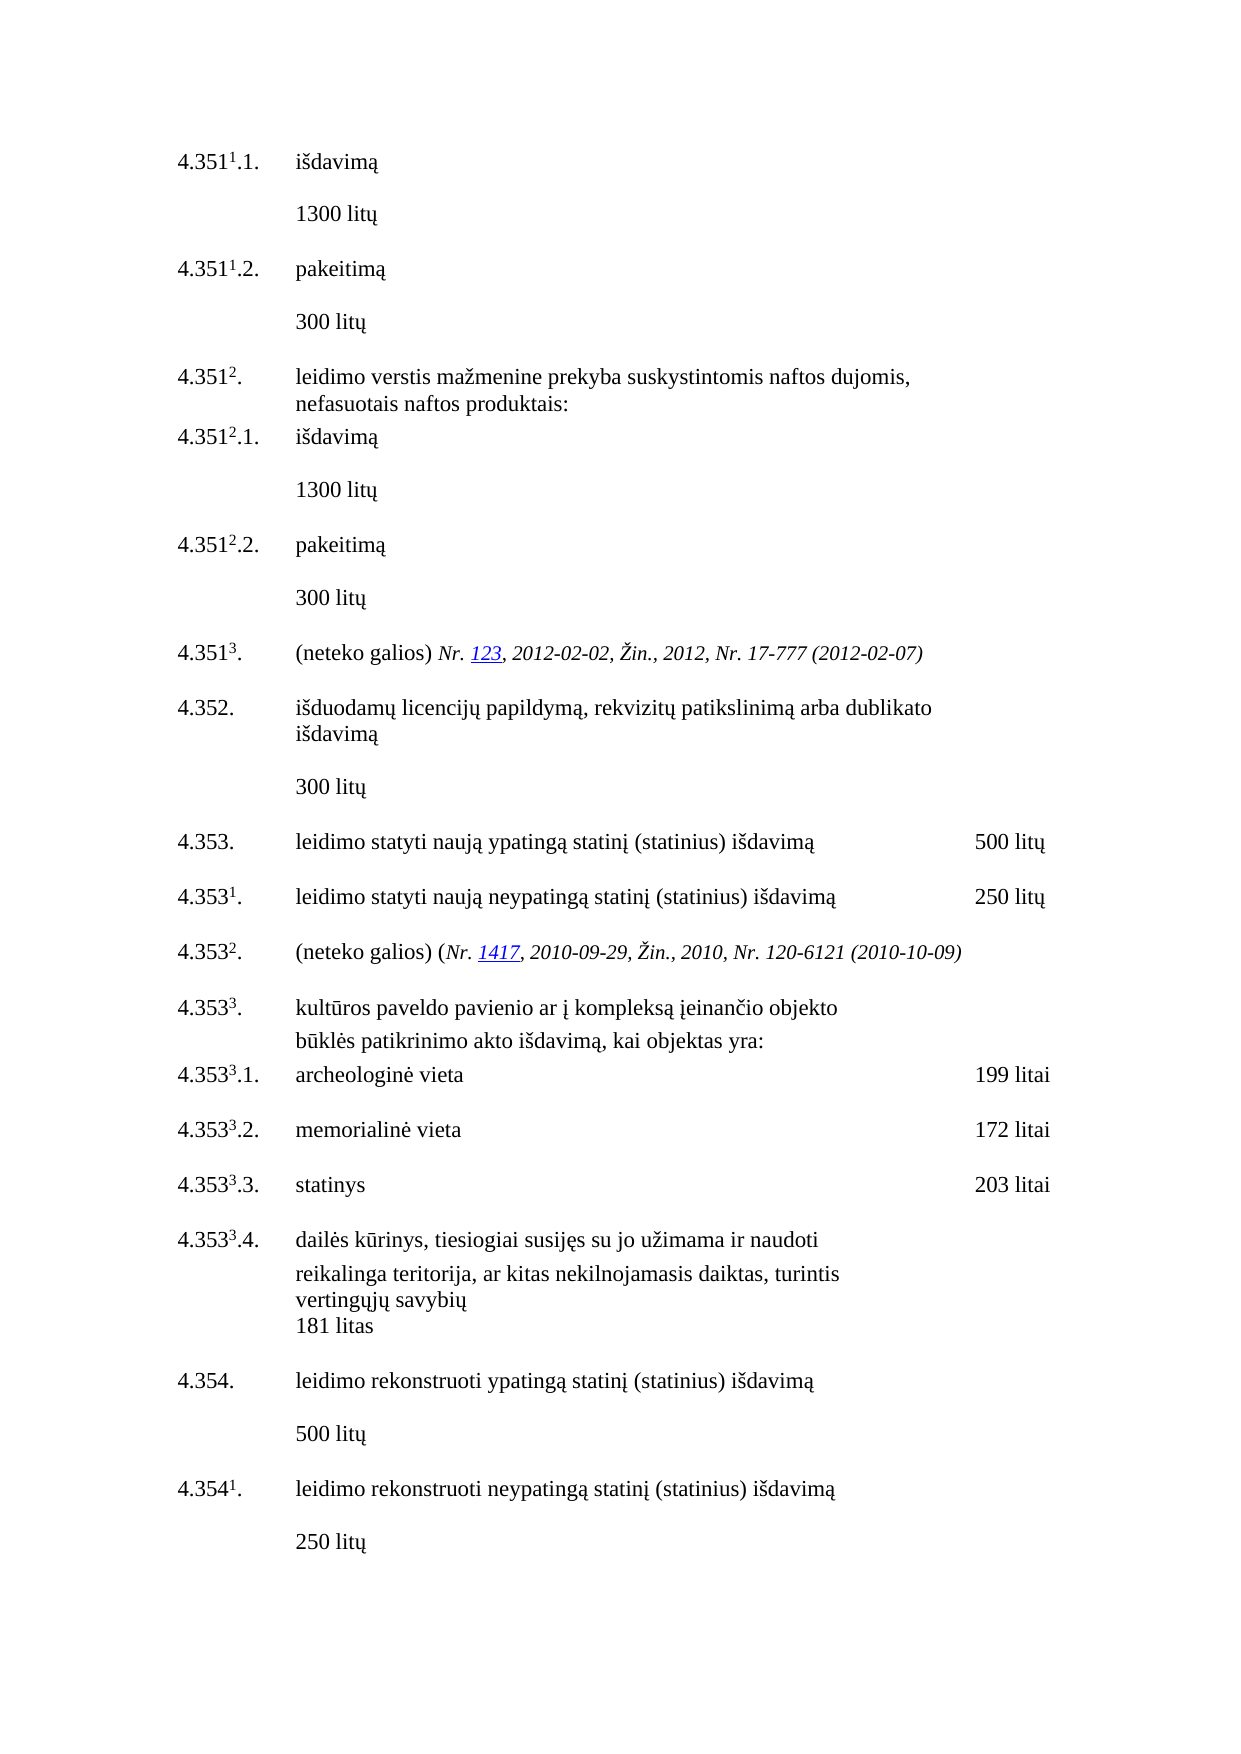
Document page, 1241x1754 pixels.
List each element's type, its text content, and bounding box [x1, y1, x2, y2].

text 4.3533. kultūros paveldo pavienio ar į kompleksą įeinančio objekto [177, 993, 1122, 1020]
text nefasuotais naftos produktais: [177, 390, 930, 416]
text 4.3541. leidimo rekonstruoti neypatingą statinį (statinius) išdavimą 250 litų [177, 1475, 945, 1554]
text 4.3511.2. pakeitimą 300 litų [177, 256, 930, 334]
text 4.352. išduodamų licencijų papildymą, rekvizitų patikslinimą arba dublikato [177, 694, 945, 720]
text būklės patikrinimo akto išdavimą, kai objektas yra: [177, 1027, 1122, 1053]
text išdavimą 300 litų [177, 720, 945, 799]
text 4.3533.4. dailės kūrinys, tiesiogiai susijęs su jo užimama ir naudoti [177, 1226, 1122, 1252]
text vertingųjų savybių 181 litas [177, 1286, 945, 1339]
text 4.3531. leidimo statyti naują neypatingą statinį (statinius) išdavimą 250 litų [177, 883, 1122, 910]
text 4.3511.1. išdavimą 1300 litų [177, 148, 930, 227]
text 4.3532. (neteko galios) (Nr. 1417, 2010-09-29, Žin., 2010, Nr. 120-6121 (2010-10-09) [177, 938, 975, 965]
text 4.353. leidimo statyti naują ypatingą statinį (statinius) išdavimą 500 litų [177, 828, 1122, 854]
text 4.3533.1. archeologinė vieta 199 litai [177, 1061, 1122, 1087]
text 4.3513. (neteko galios) Nr. 123, 2012-02-02, Žin., 2012, Nr. 17-777 (2012-02-07) [177, 639, 930, 665]
text 4.3533.2. memorialinė vieta 172 litai [177, 1116, 1122, 1142]
text 4.3512.1. išdavimą 1300 litų [177, 423, 930, 502]
text reikalinga teritorija, ar kitas nekilnojamasis daiktas, turintis [177, 1260, 1122, 1286]
text 4.3533.3. statinys 203 litai [177, 1171, 1122, 1197]
text 4.354. leidimo rekonstruoti ypatingą statinį (statinius) išdavimą 500 litų [177, 1368, 945, 1447]
text 4.3512.2. pakeitimą 300 litų [177, 531, 930, 610]
text 4.3512. leidimo verstis mažmenine prekyba suskystintomis naftos dujomis, [177, 363, 930, 390]
